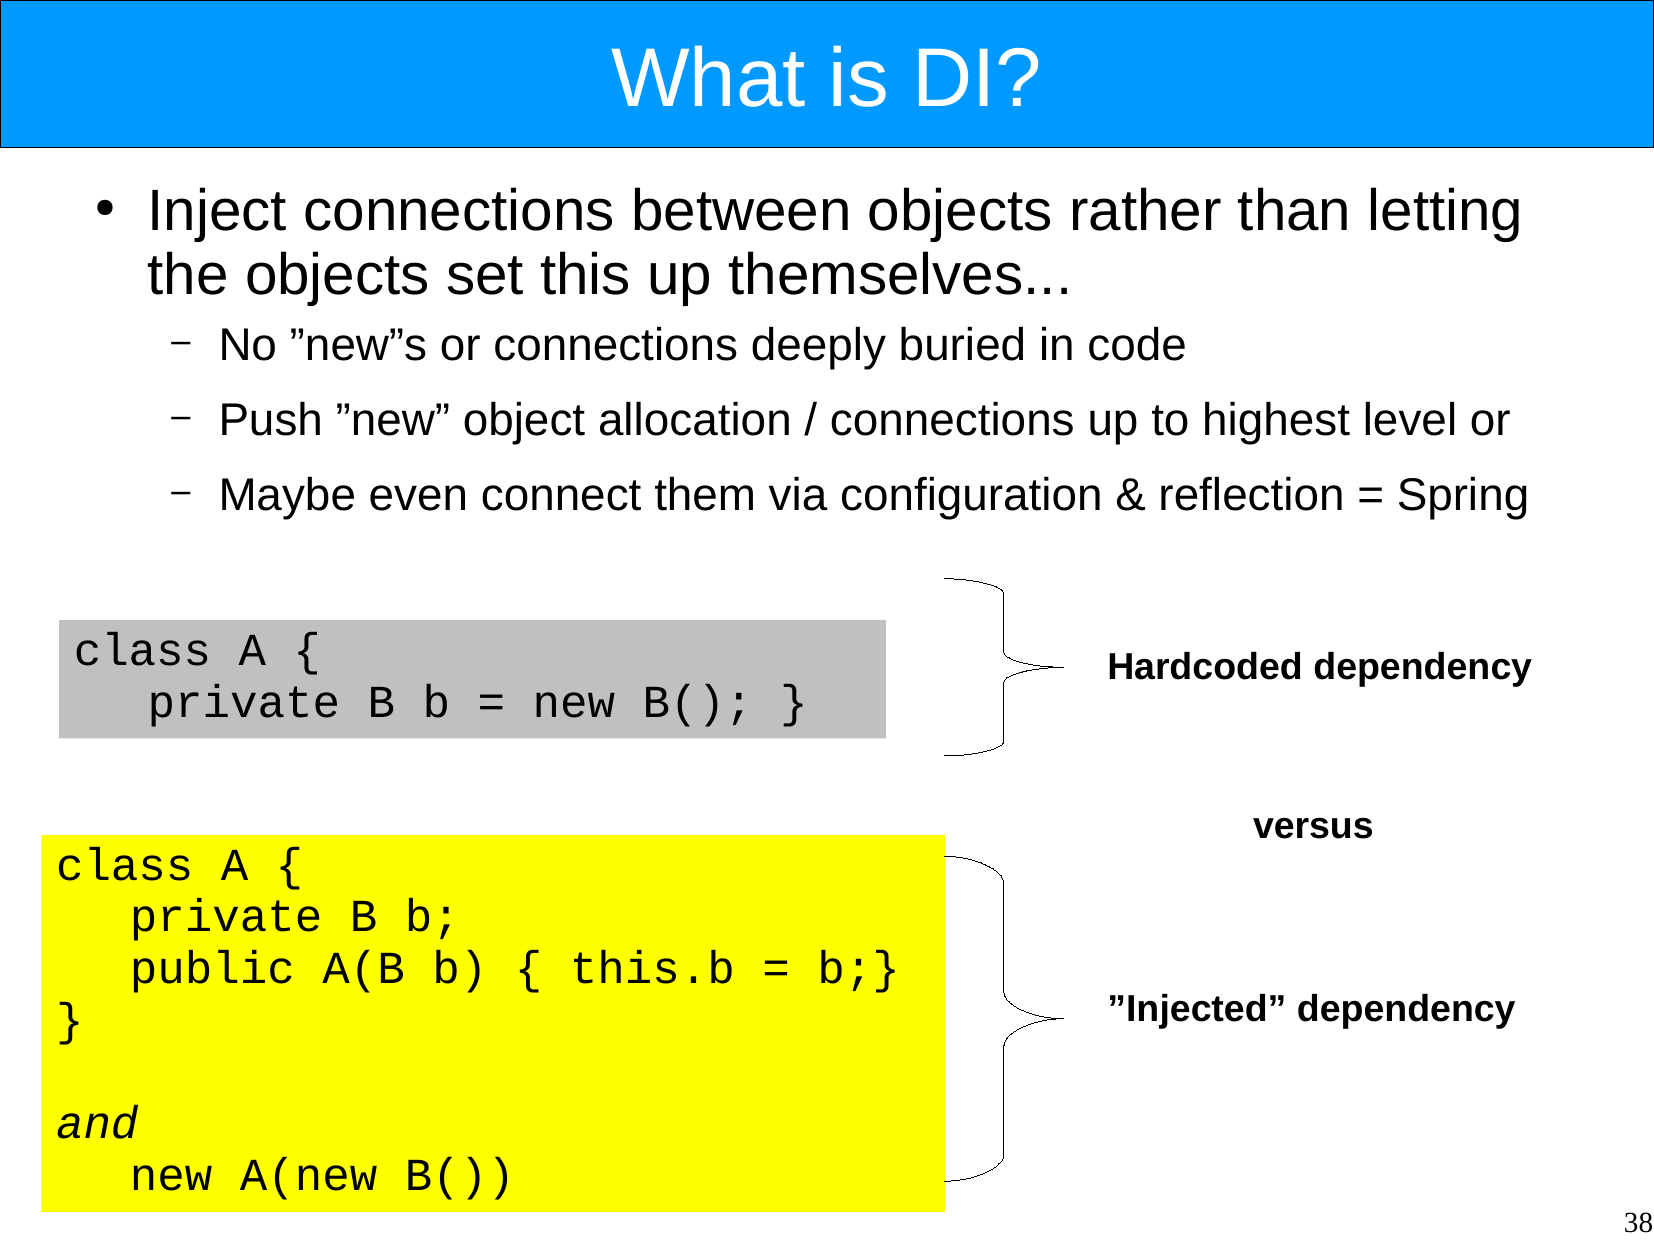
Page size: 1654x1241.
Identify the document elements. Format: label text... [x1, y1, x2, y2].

text_box class A { private B b; public A(B b) { this.b = b;} } and new A(new B()) [41, 834, 945, 1211]
list Inject connections between objects rather than letting the objects set this up themselves... No ”new”s or connections deeply buried in code Push ”new” object allocation / connections up to highest level or Maybe even connect them via configuration & reflection = Spring [76, 177, 1565, 1211]
text_box versus [1238, 797, 1388, 856]
text_box Hardcoded dependency [1092, 637, 1547, 696]
text_box ”Injected” dependency [1092, 980, 1531, 1039]
title What is DI? [82, 13, 1571, 142]
text_box class A { private B b = new B(); } [59, 620, 886, 733]
